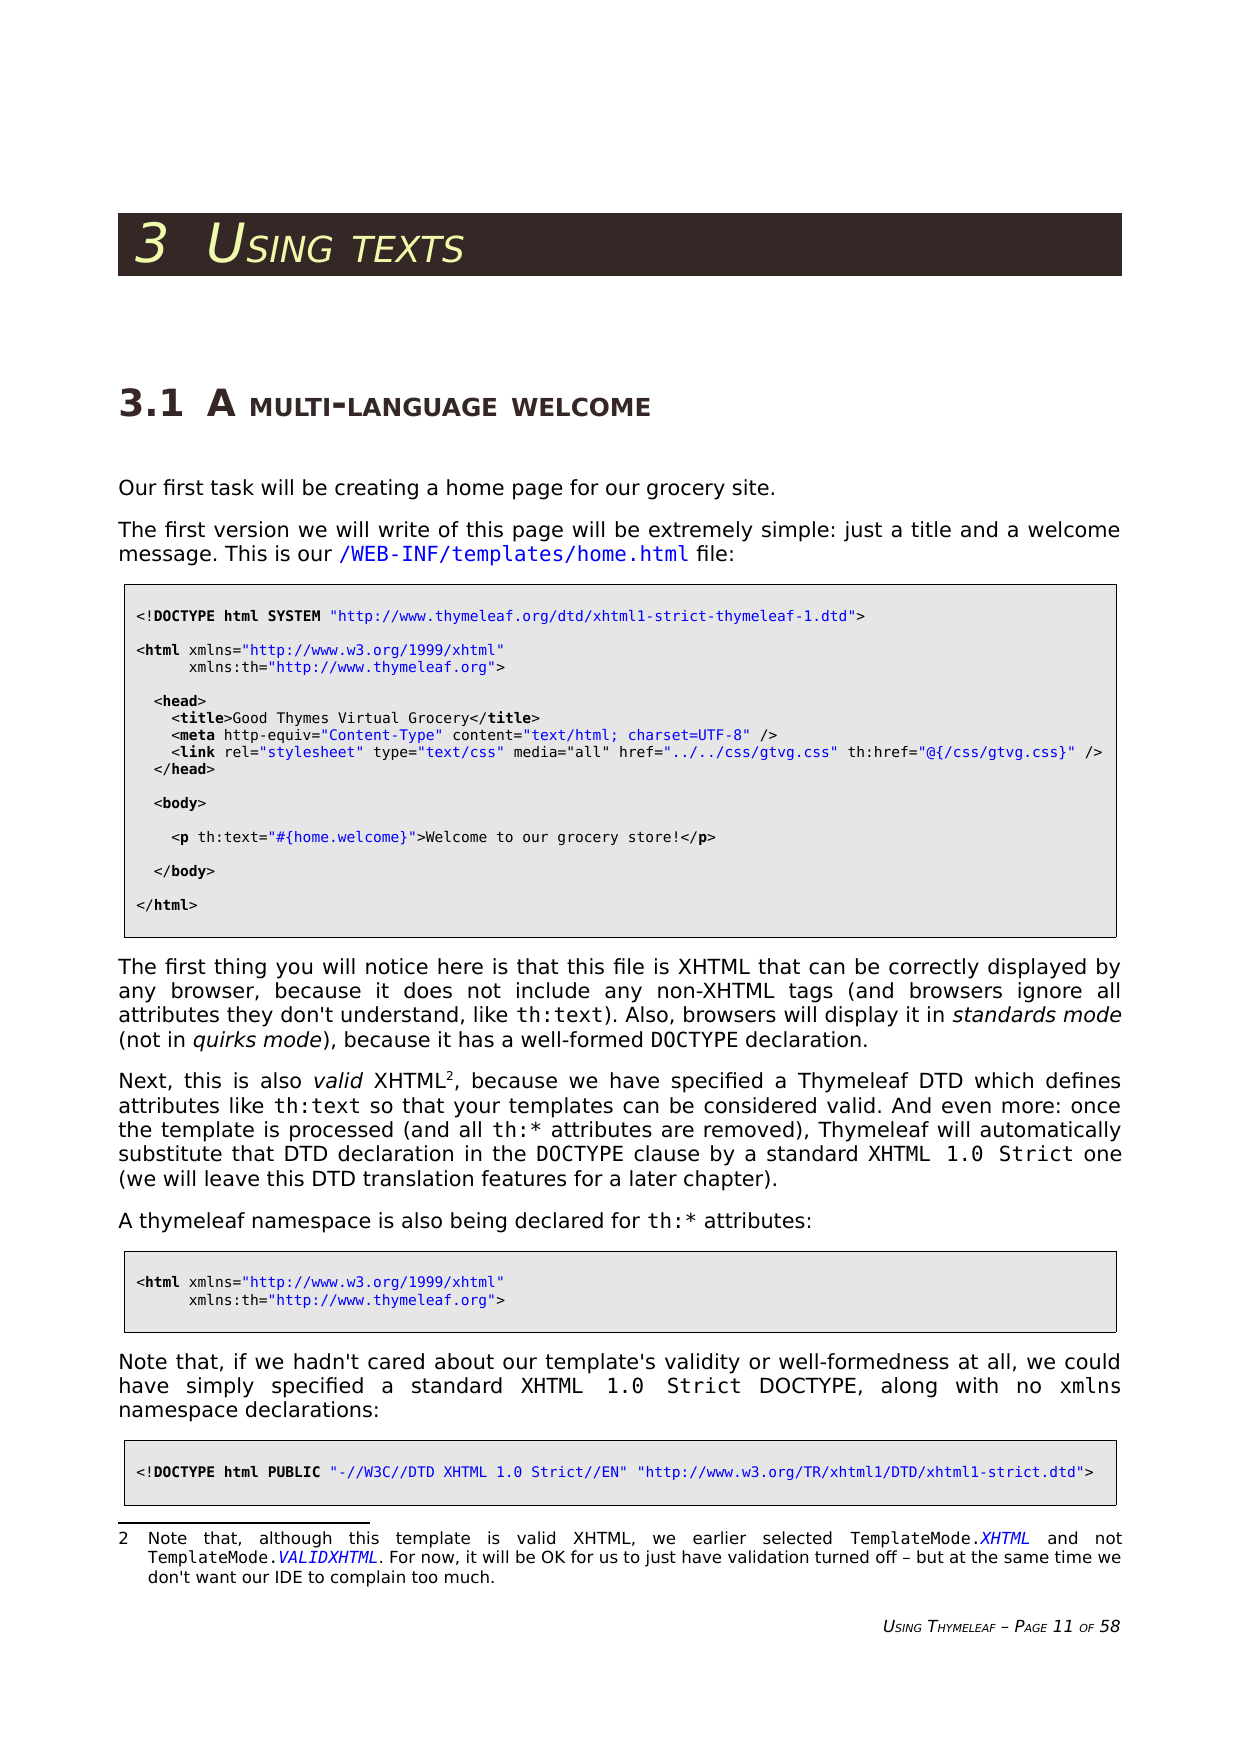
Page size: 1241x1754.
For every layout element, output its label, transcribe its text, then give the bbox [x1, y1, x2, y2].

subtitle Using texts [118, 213, 1122, 276]
text A thymeleaf namespace is also being declared for th:* attributes: [118, 1209, 1122, 1233]
text Next, this is also valid XHTML, because we have specified a Thymeleaf DTD which defines attributes like th:text so that your templates can be considered valid. And even more: once the template is processed (and all th:* attributes are removed), Thymeleaf will automatically substitute that DTD declaration in the DOCTYPE clause by a standard XHTML 1.0 Strict one (we will leave this DTD translation features for a later chapter). [118, 1069, 1122, 1191]
subtitle A multi-language welcome [118, 382, 1122, 426]
text Note that, although this template is valid XHTML, we earlier selected TemplateMode.XHTML and not TemplateMode.VALIDXHTML. For now, it will be OK for us to just have validation turned off – but at the same time we don't want our IDE to complain too much. [118, 1529, 1122, 1587]
text <html xmlns="http://www.w3.org/1999/xhtml" xmlns:th="http://www.thymeleaf.org"> [125, 1252, 1116, 1332]
text Our first task will be creating a home page for our grocery site. [118, 476, 1122, 500]
text The first thing you will notice here is that this file is XHTML that can be correctly displayed by any browser, because it does not include any non-XHTML tags (and browsers ignore all attributes they don't understand, like th:text). Also, browsers will display it in standards mode (not in quirks mode), because it has a well-formed DOCTYPE declaration. [118, 955, 1122, 1052]
text Note that, if we hadn't cared about our template's validity or well-formedness at all, we could have simply specified a standard XHTML 1.0 Strict DOCTYPE, along with no xmlns namespace declarations: [118, 1350, 1122, 1423]
text <!DOCTYPE html SYSTEM "http://www.thymeleaf.org/dtd/xhtml1-strict-thymeleaf-1.dtd"> <html xmlns="http://www.w3.org/1999/xhtml" xmlns:th="http://www.thymeleaf.org"> <head> <title>Good Thymes Virtual Grocery</title> <meta http-equiv="Content-Type" content="text/html; charset=UTF-8" /> <link rel="stylesheet" type="text/css" media="all" href="../../css/gtvg.css" th:href="@{/css/gtvg.css}" /> </head> <body> <p th:text="#{home.welcome}">Welcome to our grocery store!</p> </body> </html> [125, 585, 1116, 937]
text <!DOCTYPE html PUBLIC "-//W3C//DTD XHTML 1.0 Strict//EN" "http://www.w3.org/TR/xhtml1/DTD/xhtml1-strict.dtd"> [125, 1441, 1116, 1505]
text The first version we will write of this page will be extremely simple: just a title and a welcome message. This is our /WEB-INF/templates/home.html file: [118, 518, 1122, 566]
